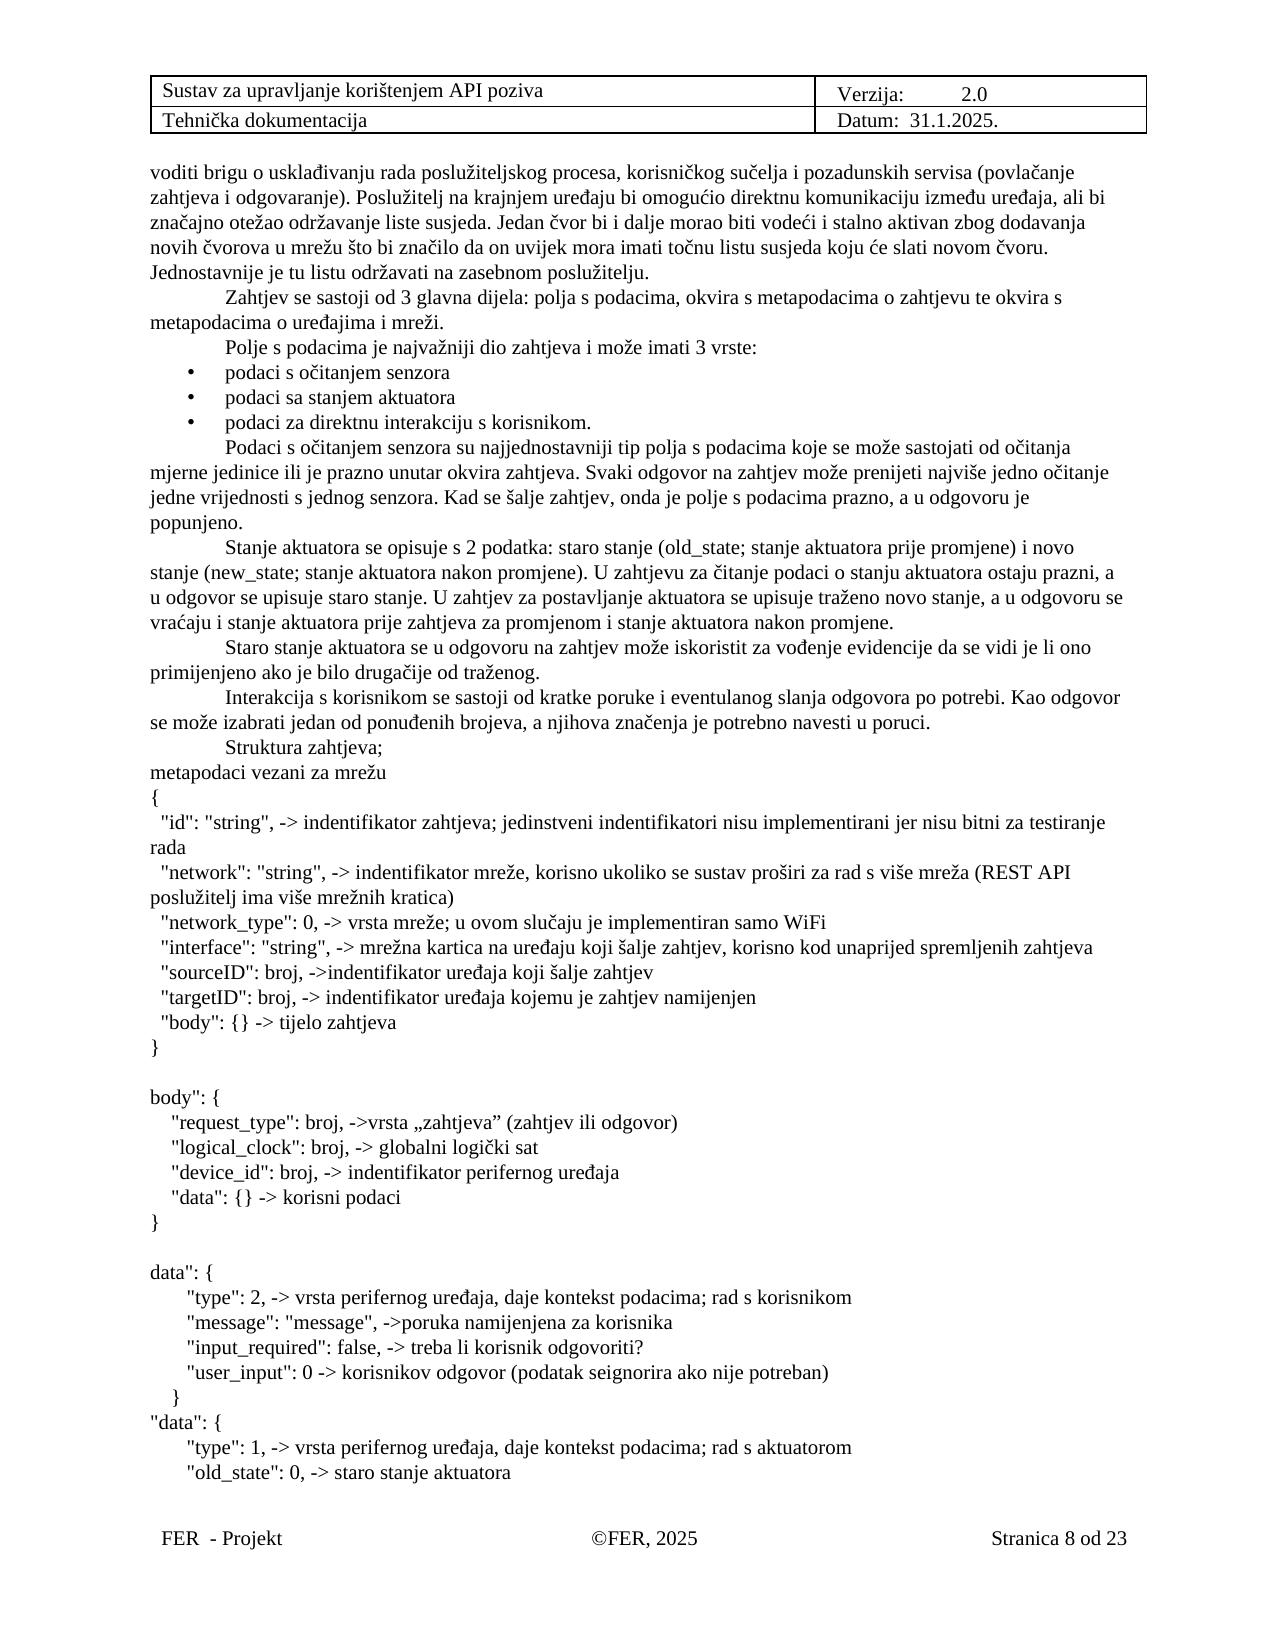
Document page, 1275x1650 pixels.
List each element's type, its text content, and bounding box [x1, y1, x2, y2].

list Podaci s očitanjem senzora su najjednostavniji tip polja s podacima koje se može sastojati od očitanja mjerne jedinice ili je prazno unutar okvira zahtjeva. Svaki odgovor na zahtjev može prenijeti najviše jedno očitanje jedne vrijednosti s jednog senzora. Kad se šalje zahtjev, onda je polje s podacima prazno, a u odgovoru je popunjeno. [150, 434, 1125, 534]
text { [150, 784, 1125, 809]
text "message": "message", ->poruka namijenjena za korisnika [150, 1309, 1125, 1334]
text "data": { [150, 1409, 1125, 1434]
text "network_type": 0, -> vrsta mreže; u ovom slučaju je implementiran samo WiFi [150, 909, 1125, 934]
text data": { [150, 1259, 1125, 1284]
text "sourceID": broj, ->indentifikator uređaja koji šalje zahtjev [150, 959, 1125, 984]
text Interakcija s korisnikom se sastoji od kratke poruke i eventulanog slanja odgovora po potrebi. Kao odgovor se može izabrati jedan od ponuđenih brojeva, a njihova značenja je potrebno navesti u poruci. [150, 684, 1125, 734]
text "user_input": 0 -> korisnikov odgovor (podatak seignorira ako nije potreban) [150, 1359, 1125, 1384]
text Struktura zahtjeva; [150, 734, 1125, 759]
list podaci za direktnu interakciju s korisnikom. [187, 409, 1125, 434]
list podaci sa stanjem aktuatora [187, 384, 1125, 409]
text "logical_clock": broj, -> globalni logički sat [150, 1134, 1125, 1159]
text "type": 1, -> vrsta perifernog uređaja, daje kontekst podacima; rad s aktuatorom [150, 1434, 1125, 1459]
text "id": "string", -> indentifikator zahtjeva; jedinstveni indentifikatori nisu implementirani jer nisu bitni za testiranje rada [150, 809, 1125, 859]
list podaci s očitanjem senzora [187, 359, 1125, 384]
text voditi brigu o usklađivanju rada poslužiteljskog procesa, korisničkog sučelja i pozadunskih servisa (povlačanje zahtjeva i odgovaranje). Poslužitelj na krajnjem uređaju bi omogućio direktnu komunikaciju između uređaja, ali bi značajno otežao održavanje liste susjeda. Jedan čvor bi i dalje morao biti vodeći i stalno aktivan zbog dodavanja novih čvorova u mrežu što bi značilo da on uvijek mora imati točnu listu susjeda koju će slati novom čvoru. Jednostavnije je tu listu održavati na zasebnom poslužitelju. [150, 159, 1125, 284]
text Zahtjev se sastoji od 3 glavna dijela: polja s podacima, okvira s metapodacima o zahtjevu te okvira s metapodacima o uređajima i mreži. [150, 284, 1125, 334]
text "input_required": false, -> treba li korisnik odgovoriti? [150, 1334, 1125, 1359]
text "targetID": broj, -> indentifikator uređaja kojemu je zahtjev namijenjen [150, 984, 1125, 1009]
text "body": {} -> tijelo zahtjeva [150, 1009, 1125, 1034]
text Polje s podacima je najvažniji dio zahtjeva i može imati 3 vrste: [150, 334, 1125, 359]
text Staro stanje aktuatora se u odgovoru na zahtjev može iskoristit za vođenje evidencije da se vidi je li ono primijenjeno ako je bilo drugačije od traženog. [150, 634, 1125, 684]
text Stanje aktuatora se opisuje s 2 podatka: staro stanje (old_state; stanje aktuatora prije promjene) i novo stanje (new_state; stanje aktuatora nakon promjene). U zahtjevu za čitanje podaci o stanju aktuatora ostaju prazni, a u odgovor se upisuje staro stanje. U zahtjev za postavljanje aktuatora se upisuje traženo novo stanje, a u odgovoru se vraćaju i stanje aktuatora prije zahtjeva za promjenom i stanje aktuatora nakon promjene. [150, 534, 1125, 634]
text "old_state": 0, -> staro stanje aktuatora [150, 1459, 1125, 1484]
text "type": 2, -> vrsta perifernog uređaja, daje kontekst podacima; rad s korisnikom [150, 1284, 1125, 1309]
text } [150, 1384, 1125, 1409]
text "device_id": broj, -> indentifikator perifernog uređaja [150, 1159, 1125, 1184]
text "network": "string", -> indentifikator mreže, korisno ukoliko se sustav proširi za rad s više mreža (REST API poslužitelj ima više mrežnih kratica) [150, 859, 1125, 909]
text "request_type": broj, ->vrsta „zahtjeva” (zahtjev ili odgovor) [150, 1109, 1125, 1134]
text body": { [150, 1084, 1125, 1109]
text } [150, 1209, 1125, 1234]
text "data": {} -> korisni podaci [150, 1184, 1125, 1209]
text "interface": "string", -> mrežna kartica na uređaju koji šalje zahtjev, korisno kod unaprijed spremljenih zahtjeva [150, 934, 1125, 959]
text metapodaci vezani za mrežu [150, 759, 1125, 784]
text } [150, 1034, 1125, 1059]
